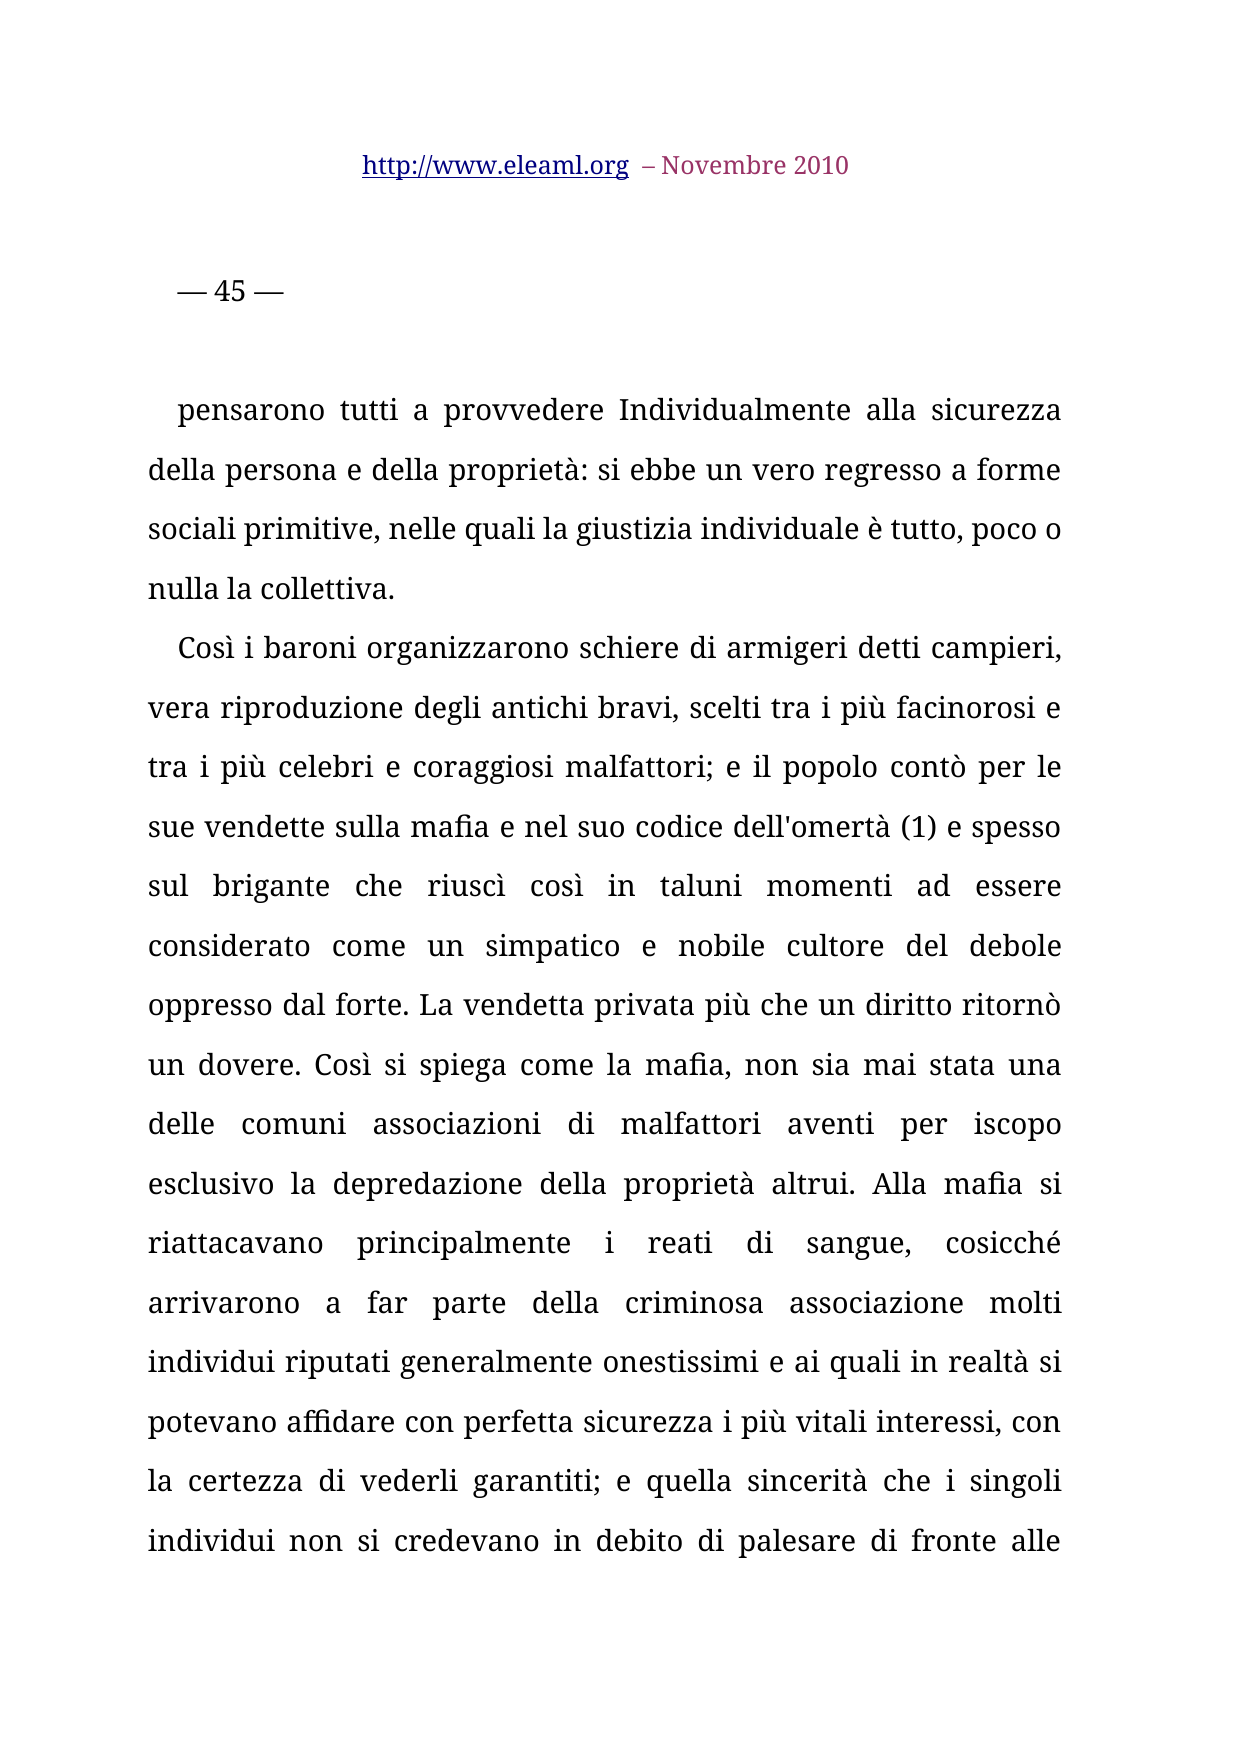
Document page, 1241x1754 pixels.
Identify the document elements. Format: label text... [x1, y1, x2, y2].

text Così i baroni organizzarono schiere di armigeri detti campieri, vera riproduzione degli antichi bravi, scelti tra i più facinorosi e tra i più celebri e coraggiosi malfattori; e il popolo contò per le sue vendette sulla mafia e nel suo codice dell'omertà (1) e spesso sul brigante che riuscì così in taluni momenti ad essere considerato come un simpatico e nobile cultore del debole oppresso dal forte. La vendetta privata più che un diritto ritornò un dovere. Così si spiega come la mafia, non sia mai stata una delle comuni associazioni di malfattori aventi per iscopo esclusivo la depredazione della proprietà altrui. Alla mafia si riattacavano principalmente i reati di sangue, cosicché arrivarono a far parte della criminosa associazione molti individui riputati generalmente onestissimi e ai quali in realtà si potevano affidare con perfetta sicurezza i più vitali interessi, con la certezza di vederli garantiti; e quella sincerità che i singoli individui non si credevano in debito di palesare di fronte alle [148, 628, 1063, 1559]
text — 45 — [148, 271, 1063, 310]
text pensarono tutti a provvedere Individualmente alla sicurezza della persona e della proprietà: si ebbe un vero regresso a forme sociali primitive, nelle quali la giustizia individuale è tutto, poco o nulla la collettiva. [148, 390, 1063, 608]
